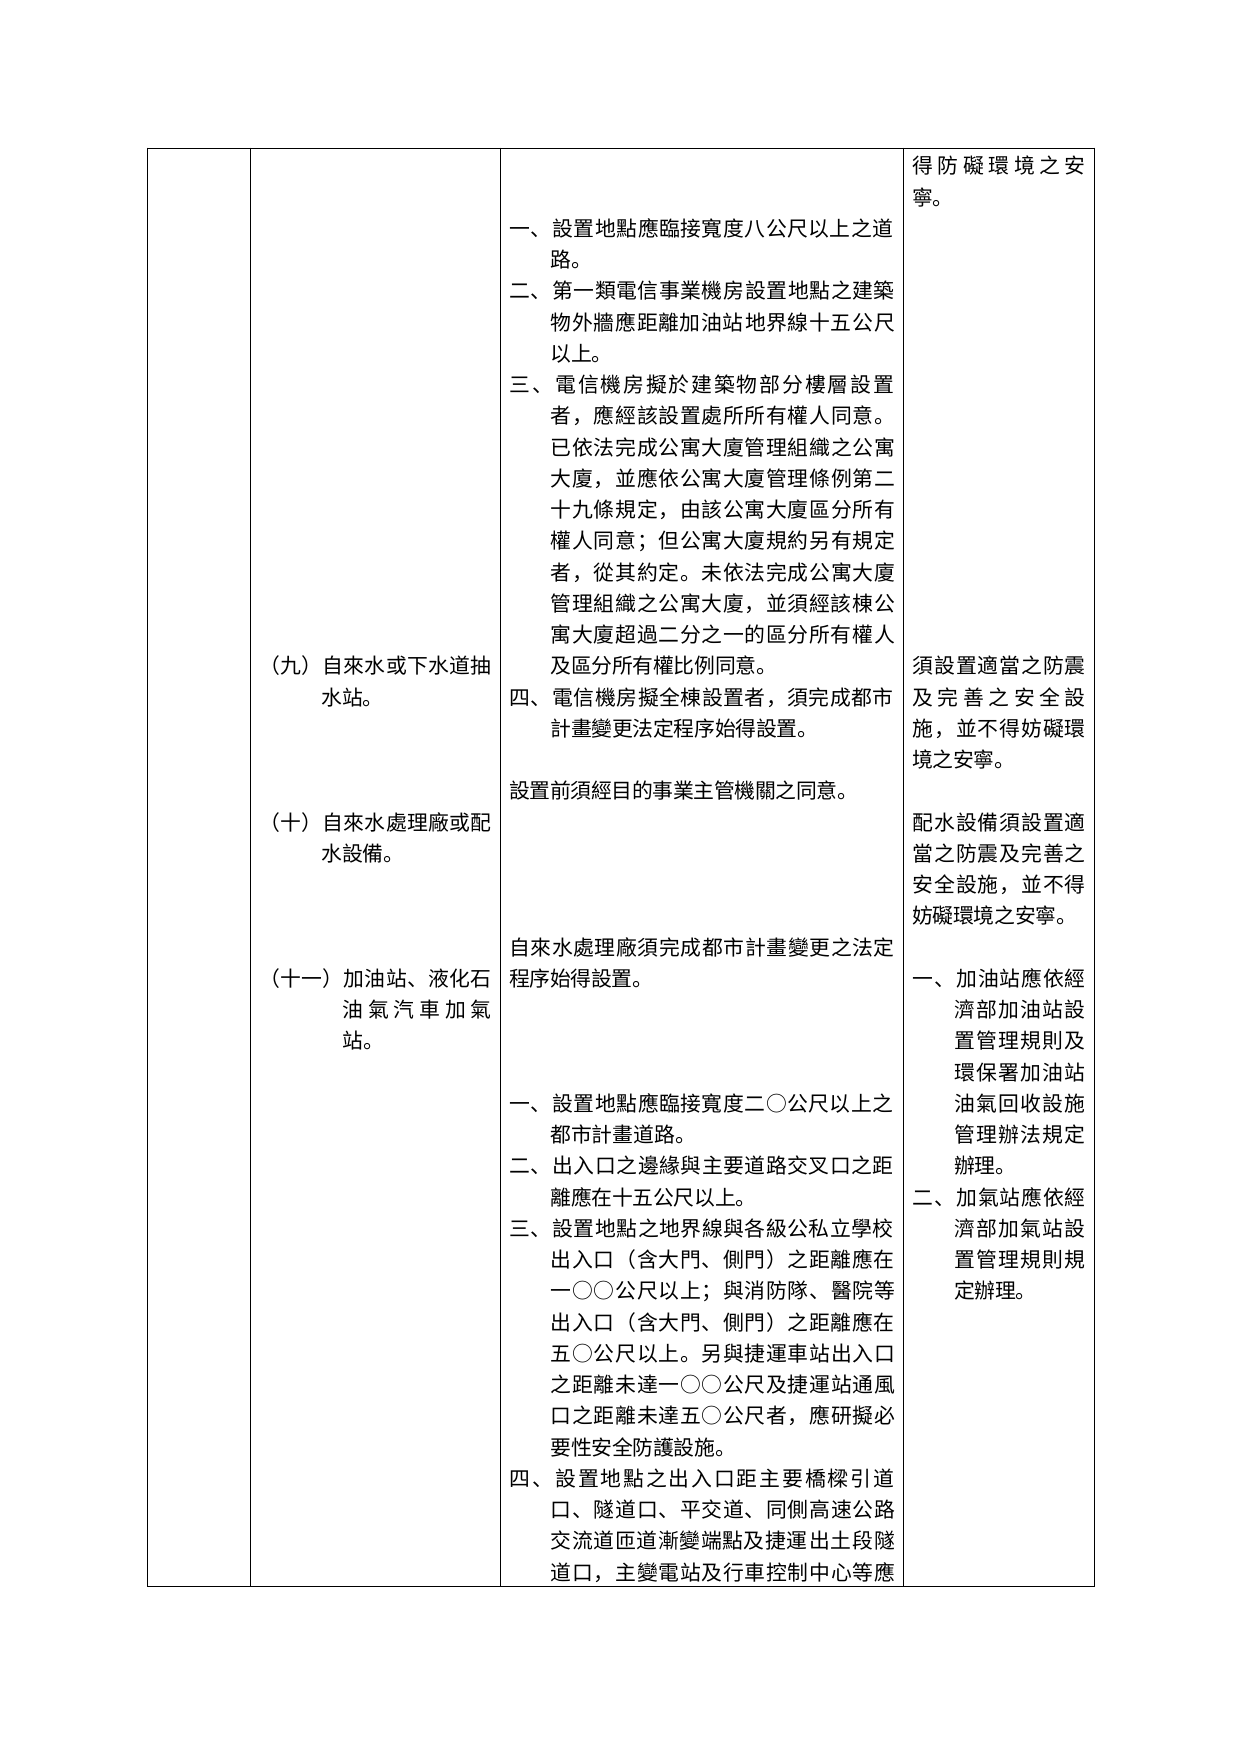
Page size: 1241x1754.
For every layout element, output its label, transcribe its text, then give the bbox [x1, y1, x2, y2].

table_cell 一、設置地點應臨接寬度八公尺以上之道路。 二、第一類電信事業機房設置地點之建築物外牆應距離加油站地界線十五公尺以上。 三、電信機房擬於建築物部分樓層設置者，應經該設置處所所有權人同意。已依法完成公寓大廈管理組織之公寓大廈，並應依公寓大廈管理條例第二十九條規定，由該公寓大廈區分所有權人同意；但公寓大廈規約另有規定者，從其約定。未依法完成公寓大廈管理組織之公寓大廈，並須經該棟公寓大廈超過二分之一的區分所有權人及區分所有權比例同意。 四、電信機房擬全棟設置者，須完成都市計畫變更法定程序始得設置。 設置前須經目的事業主管機關之同意。 自來水處理廠須完成都市計畫變更之法定程序始得設置。 一、設置地點應臨接寬度二○公尺以上之都市計畫道路。 二、出入口之邊緣與主要道路交叉口之距離應在十五公尺以上。 三、設置地點之地界線與各級公私立學校出入口（含大門、側門）之距離應在一○○公尺以上；與消防隊、醫院等出入口（含大門、側門）之距離應在五○公尺以上。另與捷運車站出入口之距離未達一○○公尺及捷運站通風口之距離未達五○公尺者，應研擬必要性安全防護設施。 四、設置地點之出入口距主要橋樑引道口、隧道口、平交道、同側高速公路交流道匝道漸變端點及捷運出土段隧道口，主變電站及行車控制中心等應 [501, 149, 903, 1586]
table_cell （九）自來水或下水道抽水站。 （十）自來水處理廠或配水設備。 （十一）加油站、液化石油氣汽車加氣站。 [251, 149, 500, 1586]
table_cell 得防礙環境之安寧。 須設置適當之防震及完善之安全設施，並不得妨礙環境之安寧。 配水設備須設置適當之防震及完善之安全設施，並不得妨礙環境之安寧。 一、加油站應依經濟部加油站設置管理規則及環保署加油站油氣回收設施管理辦法規定辦理。 二、加氣站應依經濟部加氣站設置管理規則規定辦理。 [904, 149, 1094, 1586]
table_cell [148, 149, 250, 1586]
